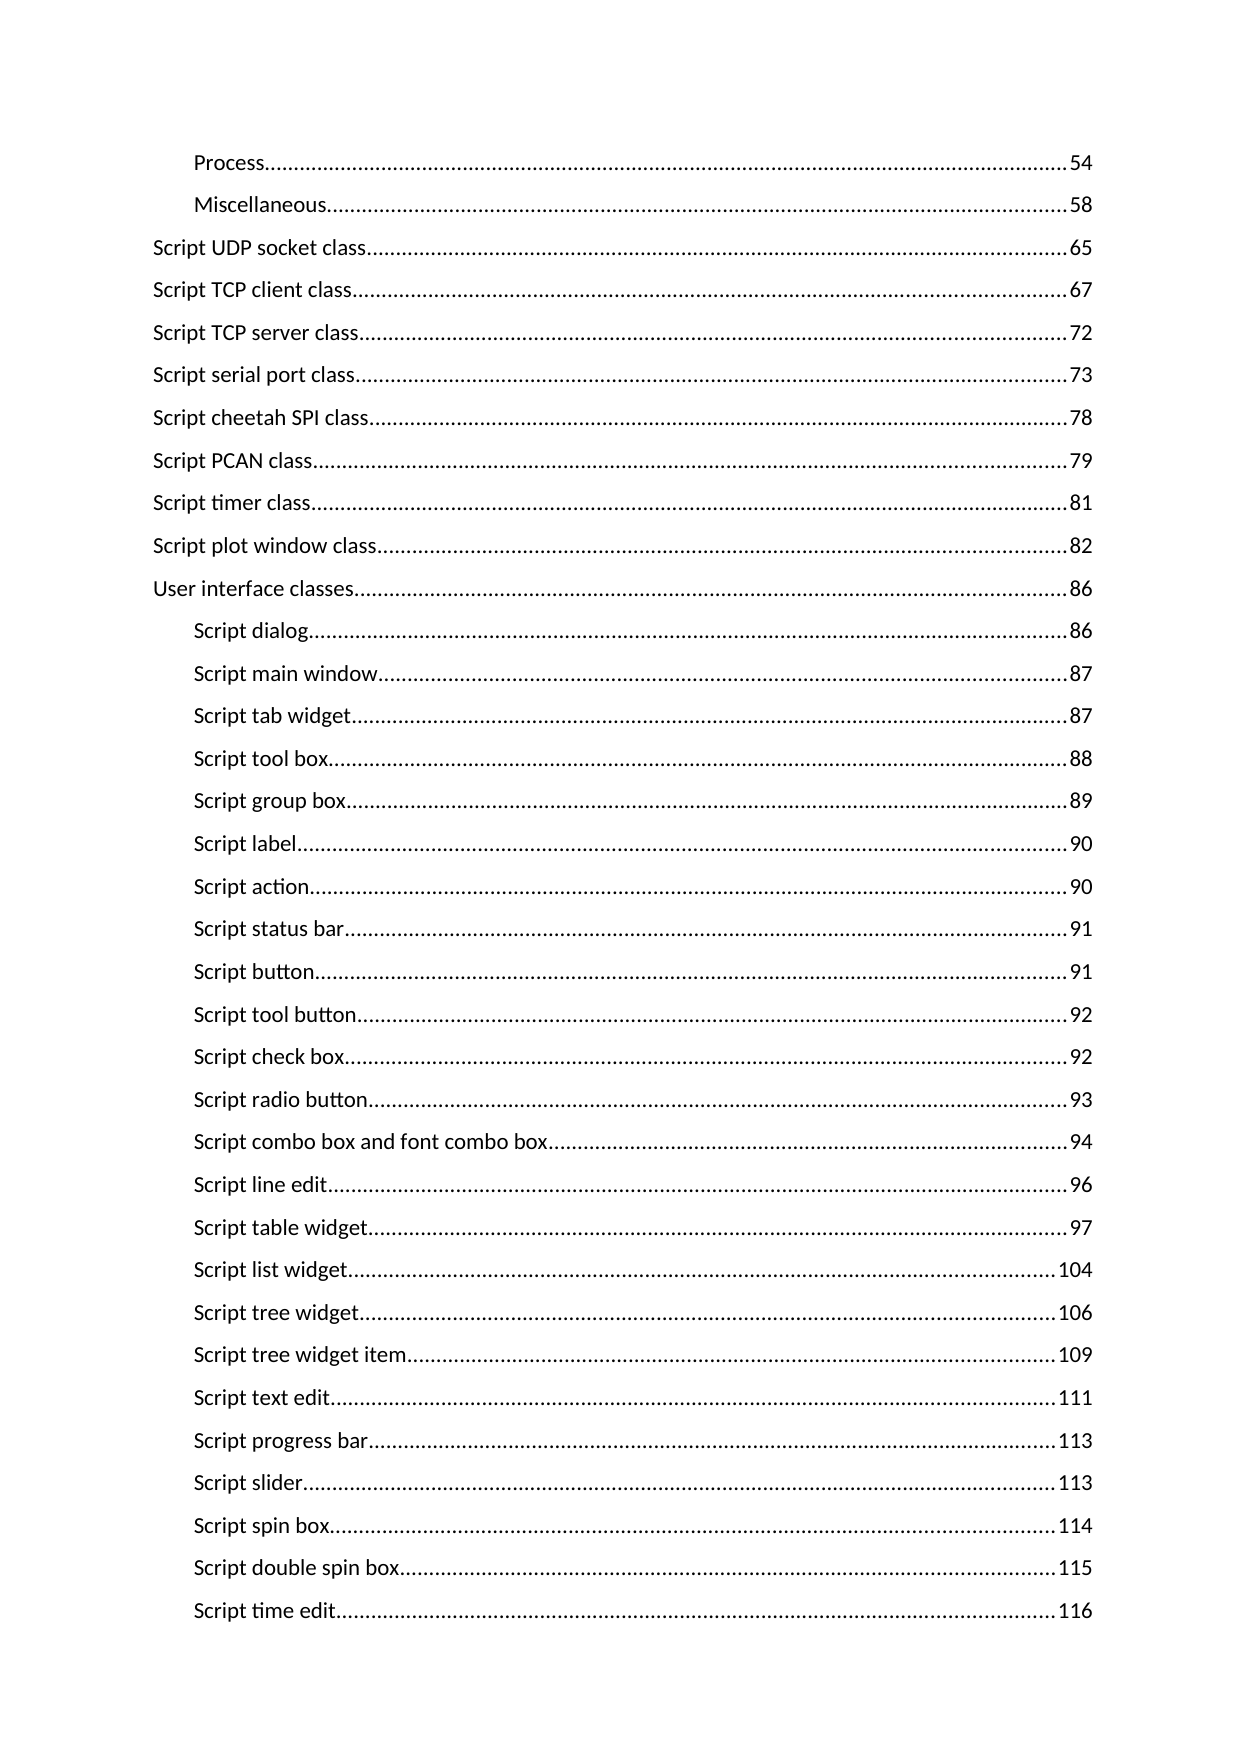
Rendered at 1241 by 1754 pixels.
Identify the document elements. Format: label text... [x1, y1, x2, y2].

text Script button 91 [193, 957, 1093, 985]
text Script line edit 96 [193, 1170, 1093, 1198]
text Process 54 [193, 148, 1093, 176]
text Script main window 87 [193, 659, 1093, 687]
text Script progress bar 113 [193, 1426, 1093, 1454]
text Script spin box 114 [193, 1511, 1093, 1539]
text Script group box 89 [193, 787, 1093, 815]
text Script table widget 97 [193, 1213, 1093, 1241]
text User interface classes 86 [153, 574, 1093, 602]
text Script TCP client class 67 [153, 275, 1093, 303]
text Script cheetah SPI class 78 [153, 403, 1093, 431]
text Script plot window class 82 [153, 531, 1093, 559]
text Script tool button 92 [193, 1000, 1093, 1028]
text Script radio button 93 [193, 1085, 1093, 1113]
text Miscellaneous 58 [193, 190, 1093, 218]
text Script dialog 86 [193, 616, 1093, 644]
text Script check box 92 [193, 1042, 1093, 1070]
text Script UDP socket class 65 [153, 233, 1093, 261]
text Script TCP server class 72 [153, 318, 1093, 346]
text Script double spin box 115 [193, 1553, 1093, 1582]
text Script tool box 88 [193, 744, 1093, 772]
text Script label 90 [193, 829, 1093, 857]
text Script combo box and font combo box 94 [193, 1127, 1093, 1156]
text Script timer class 81 [153, 488, 1093, 516]
text Script serial port class 73 [153, 361, 1093, 389]
text Script time edit 116 [193, 1596, 1093, 1624]
text Script status bar 91 [193, 914, 1093, 942]
text Script PCAN class 79 [153, 446, 1093, 474]
text Script list widget 104 [193, 1255, 1093, 1283]
text Script slider 113 [193, 1468, 1093, 1496]
text Script text edit 111 [193, 1383, 1093, 1411]
text Script action 90 [193, 872, 1093, 900]
text Script tab widget 87 [193, 701, 1093, 729]
text Script tree widget item 109 [193, 1341, 1093, 1368]
text Script tree widget 106 [193, 1298, 1093, 1326]
